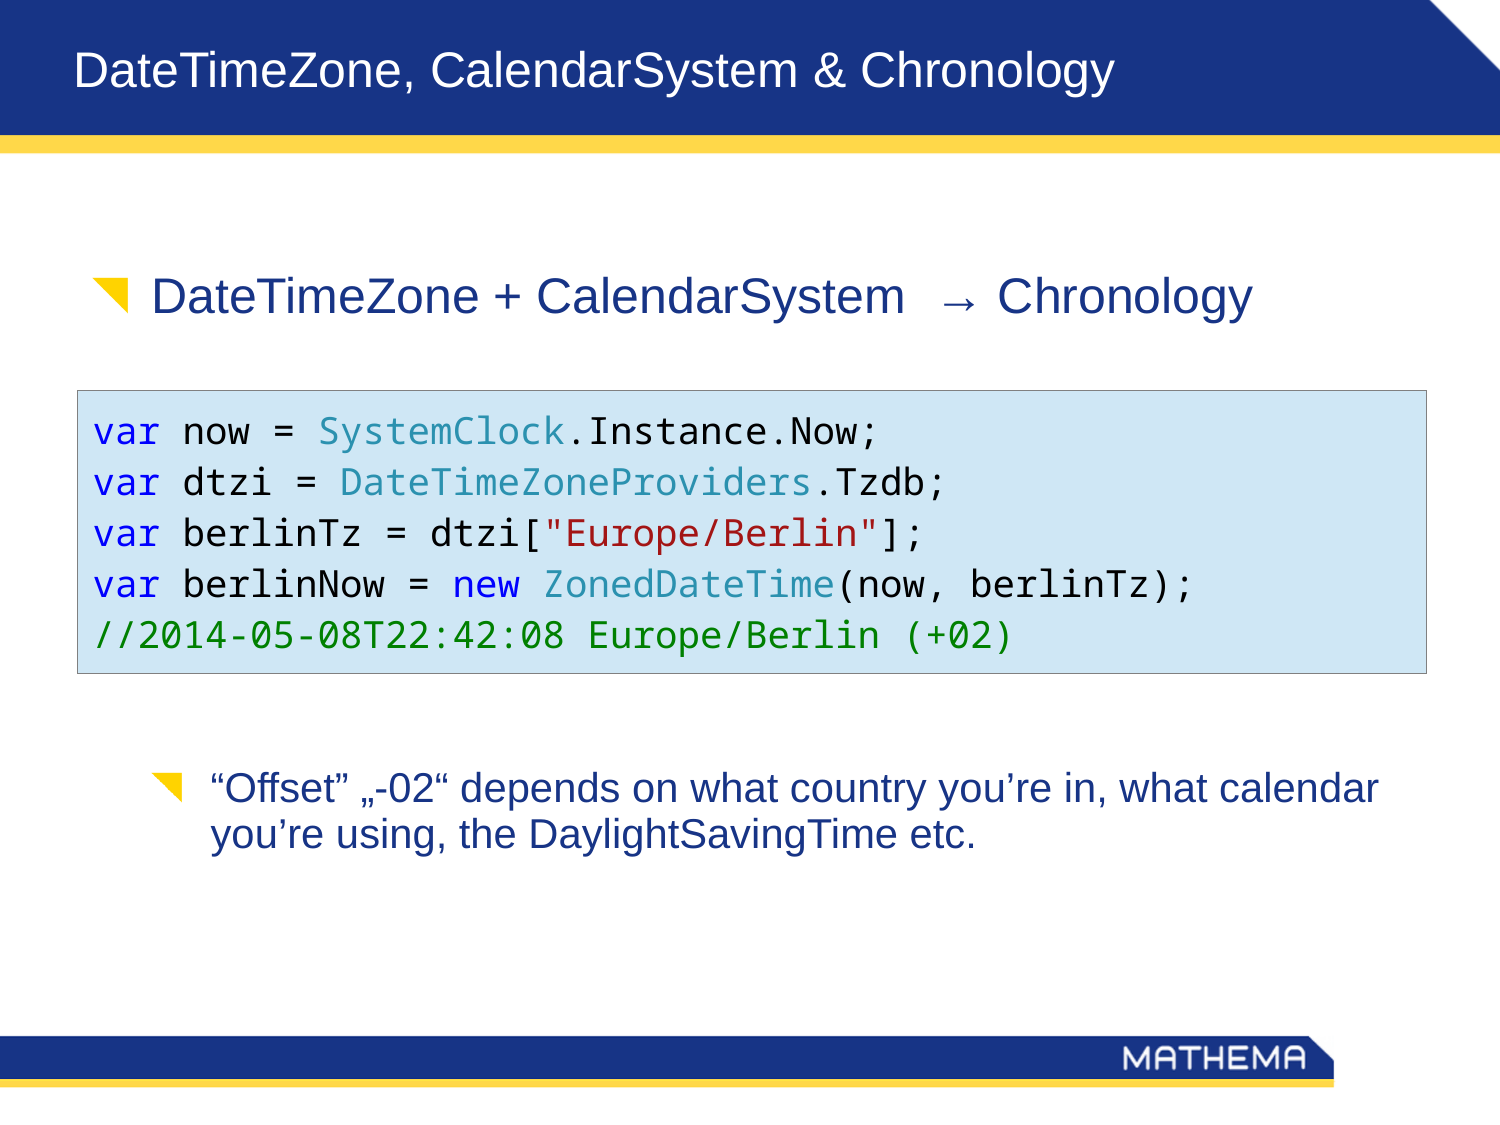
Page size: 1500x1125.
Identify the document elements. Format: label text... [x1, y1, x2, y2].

picture [0, 0, 1500, 1125]
list DateTimeZone + CalendarSystem → Chronology “Offset” „-02“ depends on what country you’re in, what calendar you’re using, the DaylightSavingTime etc. [92, 674, 1386, 1033]
list DateTimeZone + CalendarSystem → Chronology “Offset” „-02“ depends on what country you’re in, what calendar you’re using, the DaylightSavingTime etc. [92, 267, 1386, 390]
text_box var now = SystemClock.Instance.Now; var dtzi = DateTimeZoneProviders.Tzdb; var berlinTz = dtzi["Europe/Berlin"]; var berlinNow = new ZonedDateTime(now, berlinTz); //2014-05-08T22:42:08 Europe/Berlin (+02) [77, 390, 1427, 674]
title DateTimeZone, CalendarSystem & Chronology [73, 40, 1276, 100]
